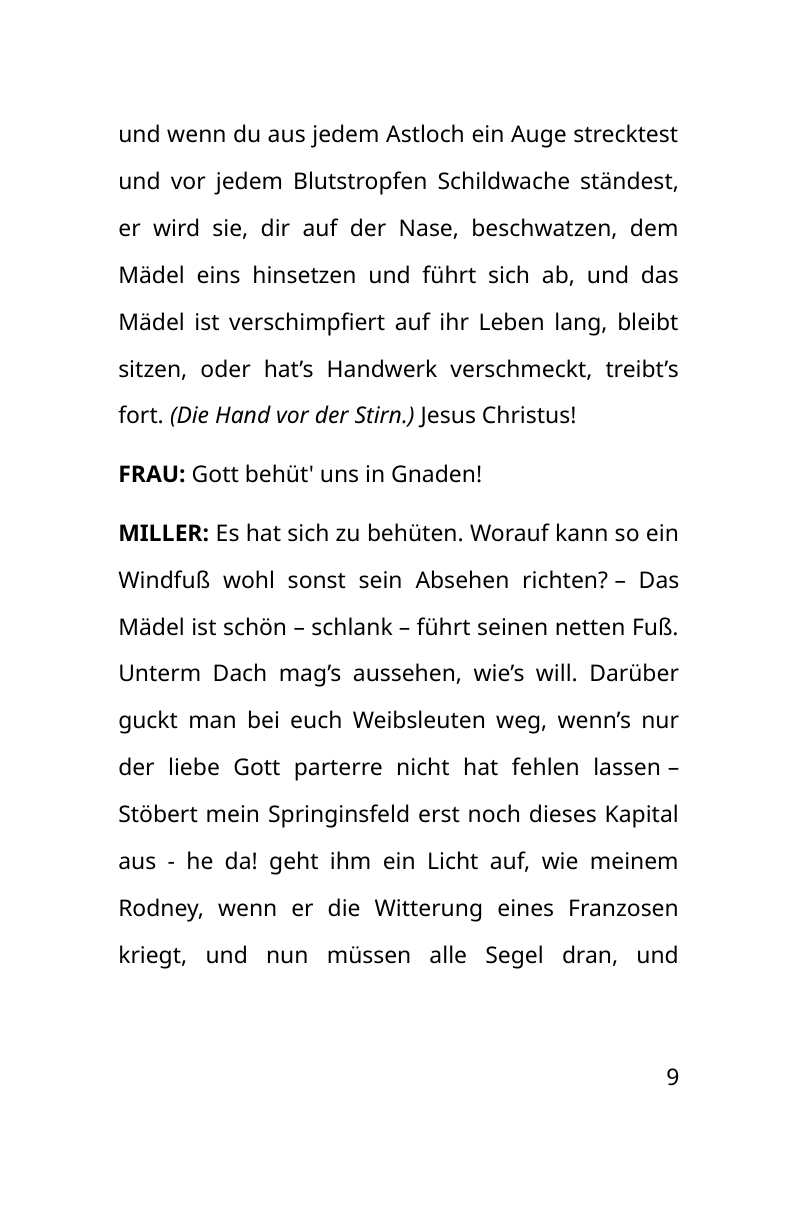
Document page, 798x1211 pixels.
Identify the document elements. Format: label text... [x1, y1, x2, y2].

text FRAU: Gott behüt' uns in Gnaden! [118, 458, 679, 489]
text MILLER: Es hat sich zu behüten. Worauf kann so ein Windfuß wohl sonst sein Absehen richten? – Das Mädel ist schön – schlank – führt seinen netten Fuß. Unterm Dach mag’s aussehen, wie’s will. Darüber guckt man bei euch Weibsleuten weg, wenn’s nur der liebe Gott parterre nicht hat fehlen lassen – Stöbert mein Springinsfeld erst noch dieses Kapital aus - he da! geht ihm ein Licht auf, wie meinem Rodney, wenn er die Witterung eines Franzosen kriegt, und nun müssen alle Segel dran, und [118, 517, 679, 970]
text und wenn du aus jedem Astloch ein Auge strecktest und vor jedem Blutstropfen Schildwache ständest, er wird sie, dir auf der Nase, beschwatzen, dem Mädel eins hinsetzen und führt sich ab, und das Mädel ist verschimpfiert auf ihr Leben lang, bleibt sitzen, oder hat’s Handwerk verschmeckt, treibt’s fort. (Die Hand vor der Stirn.) Jesus Christus! [118, 118, 679, 431]
